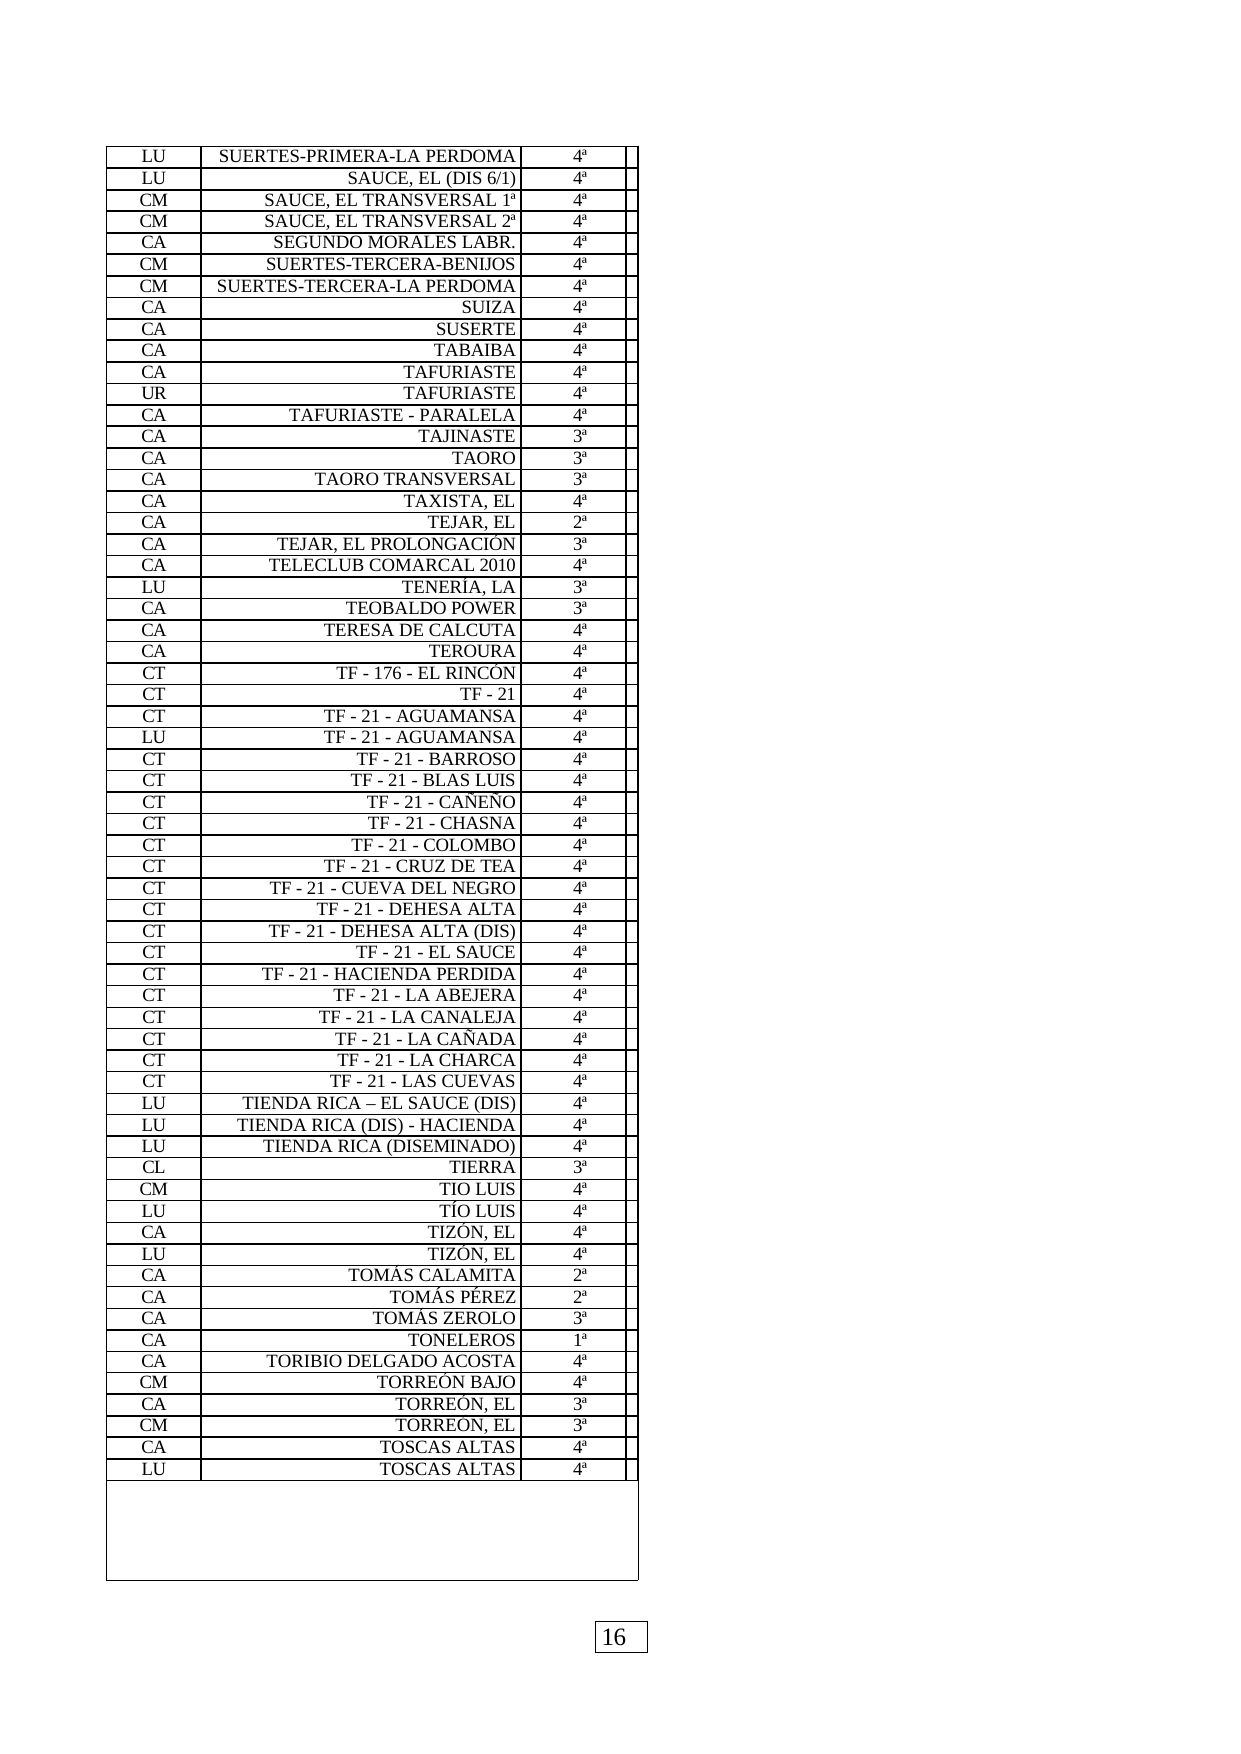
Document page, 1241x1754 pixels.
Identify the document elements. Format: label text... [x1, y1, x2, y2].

table_cell 4ª [522, 879, 625, 899]
table_cell TF - 21 - CRUZ DE TEA [202, 857, 520, 877]
table_header LU [107, 147, 200, 167]
table_cell 4ª [522, 986, 625, 1006]
table_cell 3ª [522, 599, 625, 619]
table_cell 4ª [522, 320, 625, 339]
table_cell SUIZA [202, 298, 520, 318]
table_cell [627, 1094, 637, 1114]
table_cell 4ª [522, 664, 625, 683]
table_cell [627, 1331, 637, 1351]
table_cell 4ª [522, 1137, 625, 1157]
table_cell TF - 21 - BARROSO [202, 750, 520, 769]
table_cell 4ª [522, 212, 625, 232]
table_cell TF - 21 - CUEVA DEL NEGRO [202, 879, 520, 899]
table_cell TORIBIO DELGADO ACOSTA [202, 1352, 520, 1372]
table_cell [627, 1438, 637, 1458]
table_cell TAXISTA, EL [202, 492, 520, 511]
table_cell CT [107, 685, 200, 705]
table_cell LU [107, 1460, 200, 1479]
table_cell SUERTES-TERCERA-LA PERDOMA [202, 277, 520, 296]
table_cell 1ª [522, 1331, 625, 1351]
table_cell LU [107, 1094, 200, 1114]
table_cell 4ª [522, 1201, 625, 1221]
table_cell CM [107, 255, 200, 275]
table_cell CM [107, 277, 200, 296]
table_cell TONELEROS [202, 1331, 520, 1351]
table_cell TOMÁS ZEROLO [202, 1309, 520, 1329]
table_cell 4ª [522, 384, 625, 404]
table_cell TELECLUB COMARCAL 2010 [202, 556, 520, 576]
table_cell CA [107, 556, 200, 576]
table_cell [627, 535, 637, 554]
table_cell [627, 922, 637, 942]
table_cell [627, 965, 637, 985]
table_cell [627, 277, 637, 296]
table_cell [627, 406, 637, 425]
table_cell CA [107, 1287, 200, 1307]
table_cell [627, 255, 637, 275]
table_cell 4ª [522, 922, 625, 942]
table_cell TAFURIASTE - PARALELA [202, 406, 520, 425]
table_cell [627, 685, 637, 705]
table_cell TF - 21 - BLAS LUIS [202, 771, 520, 791]
table_cell SAUCE, EL TRANSVERSAL 1ª [202, 191, 520, 210]
table_cell TF - 21 - LA CANALEJA [202, 1008, 520, 1028]
table_cell 4ª [522, 191, 625, 210]
table_cell [627, 943, 637, 963]
table_cell [627, 642, 637, 662]
table_cell [627, 449, 637, 468]
table_cell [627, 1029, 637, 1049]
table_cell 4ª [522, 556, 625, 576]
table_cell 4ª [522, 1094, 625, 1114]
table_cell CM [107, 212, 200, 232]
table_cell [627, 1395, 637, 1415]
table_cell [627, 492, 637, 511]
table_cell TIENDA RICA – EL SAUCE (DIS) [202, 1094, 520, 1114]
table_cell TF - 21 - AGUAMANSA [202, 728, 520, 748]
table_cell CM [107, 1373, 200, 1393]
table_cell [627, 556, 637, 576]
table_cell CA [107, 621, 200, 641]
table_cell CA [107, 642, 200, 662]
table_cell LU [107, 1115, 200, 1135]
table_cell 4ª [522, 492, 625, 511]
table_cell 4ª [522, 1072, 625, 1092]
table_cell CT [107, 707, 200, 727]
table_cell 4ª [522, 857, 625, 877]
table_cell CA [107, 1331, 200, 1351]
table_cell CL [107, 1158, 200, 1178]
table_cell LU [107, 728, 200, 748]
table_cell TEJAR, EL [202, 513, 520, 533]
table_cell [627, 900, 637, 920]
table_cell [627, 707, 637, 727]
table_cell [627, 1072, 637, 1092]
table_cell TF - 21 - DEHESA ALTA (DIS) [202, 922, 520, 942]
table_cell CA [107, 513, 200, 533]
table_cell TIENDA RICA (DISEMINADO) [202, 1137, 520, 1157]
table_cell 4ª [522, 277, 625, 296]
table_cell [627, 1115, 637, 1135]
table_cell CT [107, 750, 200, 769]
table_cell TF - 21 - DEHESA ALTA [202, 900, 520, 920]
table_cell CA [107, 1223, 200, 1243]
table_cell TF - 21 - LAS CUEVAS [202, 1072, 520, 1092]
table_cell 4ª [522, 707, 625, 727]
table_cell TF - 21 - HACIENDA PERDIDA [202, 965, 520, 985]
table_cell UR [107, 384, 200, 404]
table_cell CM [107, 1180, 200, 1200]
table_cell 2ª [522, 1266, 625, 1286]
table_cell 3ª [522, 470, 625, 490]
table_cell [627, 728, 637, 748]
table_cell [627, 363, 637, 382]
table_cell CM [107, 191, 200, 210]
table_cell 4ª [522, 1029, 625, 1049]
table_cell CA [107, 1309, 200, 1329]
table_cell 4ª [522, 341, 625, 361]
table_cell 4ª [522, 965, 625, 985]
table_cell CA [107, 363, 200, 382]
table_cell 4ª [522, 836, 625, 856]
table_cell TAORO [202, 449, 520, 468]
table_cell 4ª [522, 771, 625, 791]
table_cell 4ª [522, 685, 625, 705]
table_cell CA [107, 320, 200, 339]
table_cell SEGUNDO MORALES LABR. [202, 234, 520, 253]
table_cell TÍO LUIS [202, 1201, 520, 1221]
table_cell CT [107, 664, 200, 683]
table_cell CM [107, 1417, 200, 1436]
table_cell [627, 986, 637, 1006]
table_cell TABAIBA [202, 341, 520, 361]
table_cell TIENDA RICA (DIS) - HACIENDA [202, 1115, 520, 1135]
table_cell CA [107, 1352, 200, 1372]
table_cell CT [107, 857, 200, 877]
table_cell TIERRA [202, 1158, 520, 1178]
table_cell CT [107, 1008, 200, 1028]
table_cell SAUCE, EL TRANSVERSAL 2ª [202, 212, 520, 232]
table_cell [627, 513, 637, 533]
table_cell TF - 21 - AGUAMANSA [202, 707, 520, 727]
table_cell [627, 771, 637, 791]
table_cell SUSERTE [202, 320, 520, 339]
table_cell 4ª [522, 1051, 625, 1071]
table_cell 3ª [522, 1158, 625, 1178]
table_cell CT [107, 1051, 200, 1071]
table_cell TENERÍA, LA [202, 578, 520, 597]
table_cell [627, 814, 637, 834]
table_cell TOSCAS ALTAS [202, 1438, 520, 1458]
table_cell 3ª [522, 578, 625, 597]
table_cell 4ª [522, 1373, 625, 1393]
table_cell 4ª [522, 169, 625, 189]
table_cell TIZÓN, EL [202, 1245, 520, 1264]
table_cell [627, 621, 637, 641]
table_cell 4ª [522, 1438, 625, 1458]
table_cell LU [107, 1201, 200, 1221]
table_cell 4ª [522, 1008, 625, 1028]
table_cell TF - 176 - EL RINCÓN [202, 664, 520, 683]
table_cell TAORO TRANSVERSAL [202, 470, 520, 490]
table_cell [627, 1352, 637, 1372]
table_cell 4ª [522, 298, 625, 318]
table_cell [627, 793, 637, 813]
table_header SUERTES-PRIMERA-LA PERDOMA [202, 147, 520, 167]
table_cell [627, 1008, 637, 1028]
table_cell [627, 1417, 637, 1436]
table_cell TF - 21 - EL SAUCE [202, 943, 520, 963]
table_cell [627, 320, 637, 339]
table_cell TEOBALDO POWER [202, 599, 520, 619]
table_cell 4ª [522, 1115, 625, 1135]
table_cell LU [107, 1137, 200, 1157]
table_cell TIZÓN, EL [202, 1223, 520, 1243]
table_cell TF - 21 [202, 685, 520, 705]
table_cell TOSCAS ALTAS [202, 1460, 520, 1479]
table_cell 4ª [522, 363, 625, 382]
table_cell TAFURIASTE [202, 363, 520, 382]
table_cell TF - 21 - LA CAÑADA [202, 1029, 520, 1049]
table_cell TAFURIASTE [202, 384, 520, 404]
table_cell CT [107, 793, 200, 813]
table_cell [627, 169, 637, 189]
table_cell [627, 427, 637, 447]
table_cell CA [107, 298, 200, 318]
table_cell [627, 1051, 637, 1071]
table_cell [627, 879, 637, 899]
table_cell TF - 21 - LA ABEJERA [202, 986, 520, 1006]
table_cell [627, 1158, 637, 1178]
table_cell LU [107, 169, 200, 189]
table_cell TEROURA [202, 642, 520, 662]
table_cell CT [107, 922, 200, 942]
table_cell LU [107, 1245, 200, 1264]
table_cell CT [107, 900, 200, 920]
table_cell 4ª [522, 642, 625, 662]
table_cell CA [107, 1438, 200, 1458]
table_cell 4ª [522, 793, 625, 813]
table_cell [627, 298, 637, 318]
table_cell 4ª [522, 900, 625, 920]
table_cell CA [107, 599, 200, 619]
table_cell [627, 1245, 637, 1264]
table_cell [627, 750, 637, 769]
table_cell [627, 664, 637, 683]
table_cell TORREÓN, EL [202, 1395, 520, 1415]
table_cell CA [107, 1395, 200, 1415]
table_cell CT [107, 771, 200, 791]
table_cell CT [107, 879, 200, 899]
table_cell 4ª [522, 943, 625, 963]
table_cell [627, 1373, 637, 1393]
table_cell [627, 384, 637, 404]
table_cell [627, 212, 637, 232]
table_cell 4ª [522, 1352, 625, 1372]
table_cell [627, 1180, 637, 1200]
table_cell [627, 578, 637, 597]
table_cell CT [107, 986, 200, 1006]
table_cell [627, 1137, 637, 1157]
table_header 4ª [522, 147, 625, 167]
table_cell [627, 1223, 637, 1243]
table_cell 4ª [522, 1223, 625, 1243]
table_cell [627, 1460, 637, 1479]
table_cell 4ª [522, 814, 625, 834]
table_cell [627, 1287, 637, 1307]
table_cell TEJAR, EL PROLONGACIÓN [202, 535, 520, 554]
table_cell 4ª [522, 255, 625, 275]
table_cell 4ª [522, 1180, 625, 1200]
table_cell TF - 21 - CAÑEÑO [202, 793, 520, 813]
table_cell TERESA DE CALCUTA [202, 621, 520, 641]
table_cell TF - 21 - COLOMBO [202, 836, 520, 856]
table_cell CT [107, 814, 200, 834]
table_cell 2ª [522, 1287, 625, 1307]
table_cell 4ª [522, 406, 625, 425]
table_cell CT [107, 836, 200, 856]
table_cell 3ª [522, 427, 625, 447]
table_cell TF - 21 - LA CHARCA [202, 1051, 520, 1071]
table_cell 4ª [522, 1245, 625, 1264]
table_cell TIO LUIS [202, 1180, 520, 1200]
table_cell 3ª [522, 1395, 625, 1415]
table_cell SAUCE, EL (DIS 6/1) [202, 169, 520, 189]
table_cell 3ª [522, 535, 625, 554]
table_cell CA [107, 470, 200, 490]
table_cell CT [107, 943, 200, 963]
table_cell TORREÓN, EL [202, 1417, 520, 1436]
table_cell CA [107, 234, 200, 253]
table_cell 4ª [522, 1460, 625, 1479]
table_cell [627, 599, 637, 619]
table_cell [627, 857, 637, 877]
table_cell TORREÓN BAJO [202, 1373, 520, 1393]
table_cell CA [107, 449, 200, 468]
table_cell TAJINASTE [202, 427, 520, 447]
table_cell 3ª [522, 1417, 625, 1436]
table_cell TOMÁS PÉREZ [202, 1287, 520, 1307]
table_header [627, 147, 637, 167]
table_cell CA [107, 492, 200, 511]
table_cell TF - 21 - CHASNA [202, 814, 520, 834]
table_cell CA [107, 1266, 200, 1286]
table_cell [627, 1309, 637, 1329]
table_cell [627, 1266, 637, 1286]
table_cell CA [107, 341, 200, 361]
table_cell 4ª [522, 728, 625, 748]
table_cell CA [107, 427, 200, 447]
table_cell LU [107, 578, 200, 597]
table_cell 3ª [522, 449, 625, 468]
table_cell CT [107, 1072, 200, 1092]
table_cell [627, 191, 637, 210]
table_cell 2ª [522, 513, 625, 533]
table_cell CT [107, 965, 200, 985]
table_cell 4ª [522, 750, 625, 769]
table_cell [627, 234, 637, 253]
table_cell [627, 836, 637, 856]
table_cell SUERTES-TERCERA-BENIJOS [202, 255, 520, 275]
table_cell 4ª [522, 234, 625, 253]
table_cell 4ª [522, 621, 625, 641]
table_cell [627, 341, 637, 361]
table_cell [627, 1201, 637, 1221]
table_cell [627, 470, 637, 490]
table_cell 3ª [522, 1309, 625, 1329]
table_cell CA [107, 406, 200, 425]
table_cell TOMÁS CALAMITA [202, 1266, 520, 1286]
table_cell CT [107, 1029, 200, 1049]
table_cell CA [107, 535, 200, 554]
